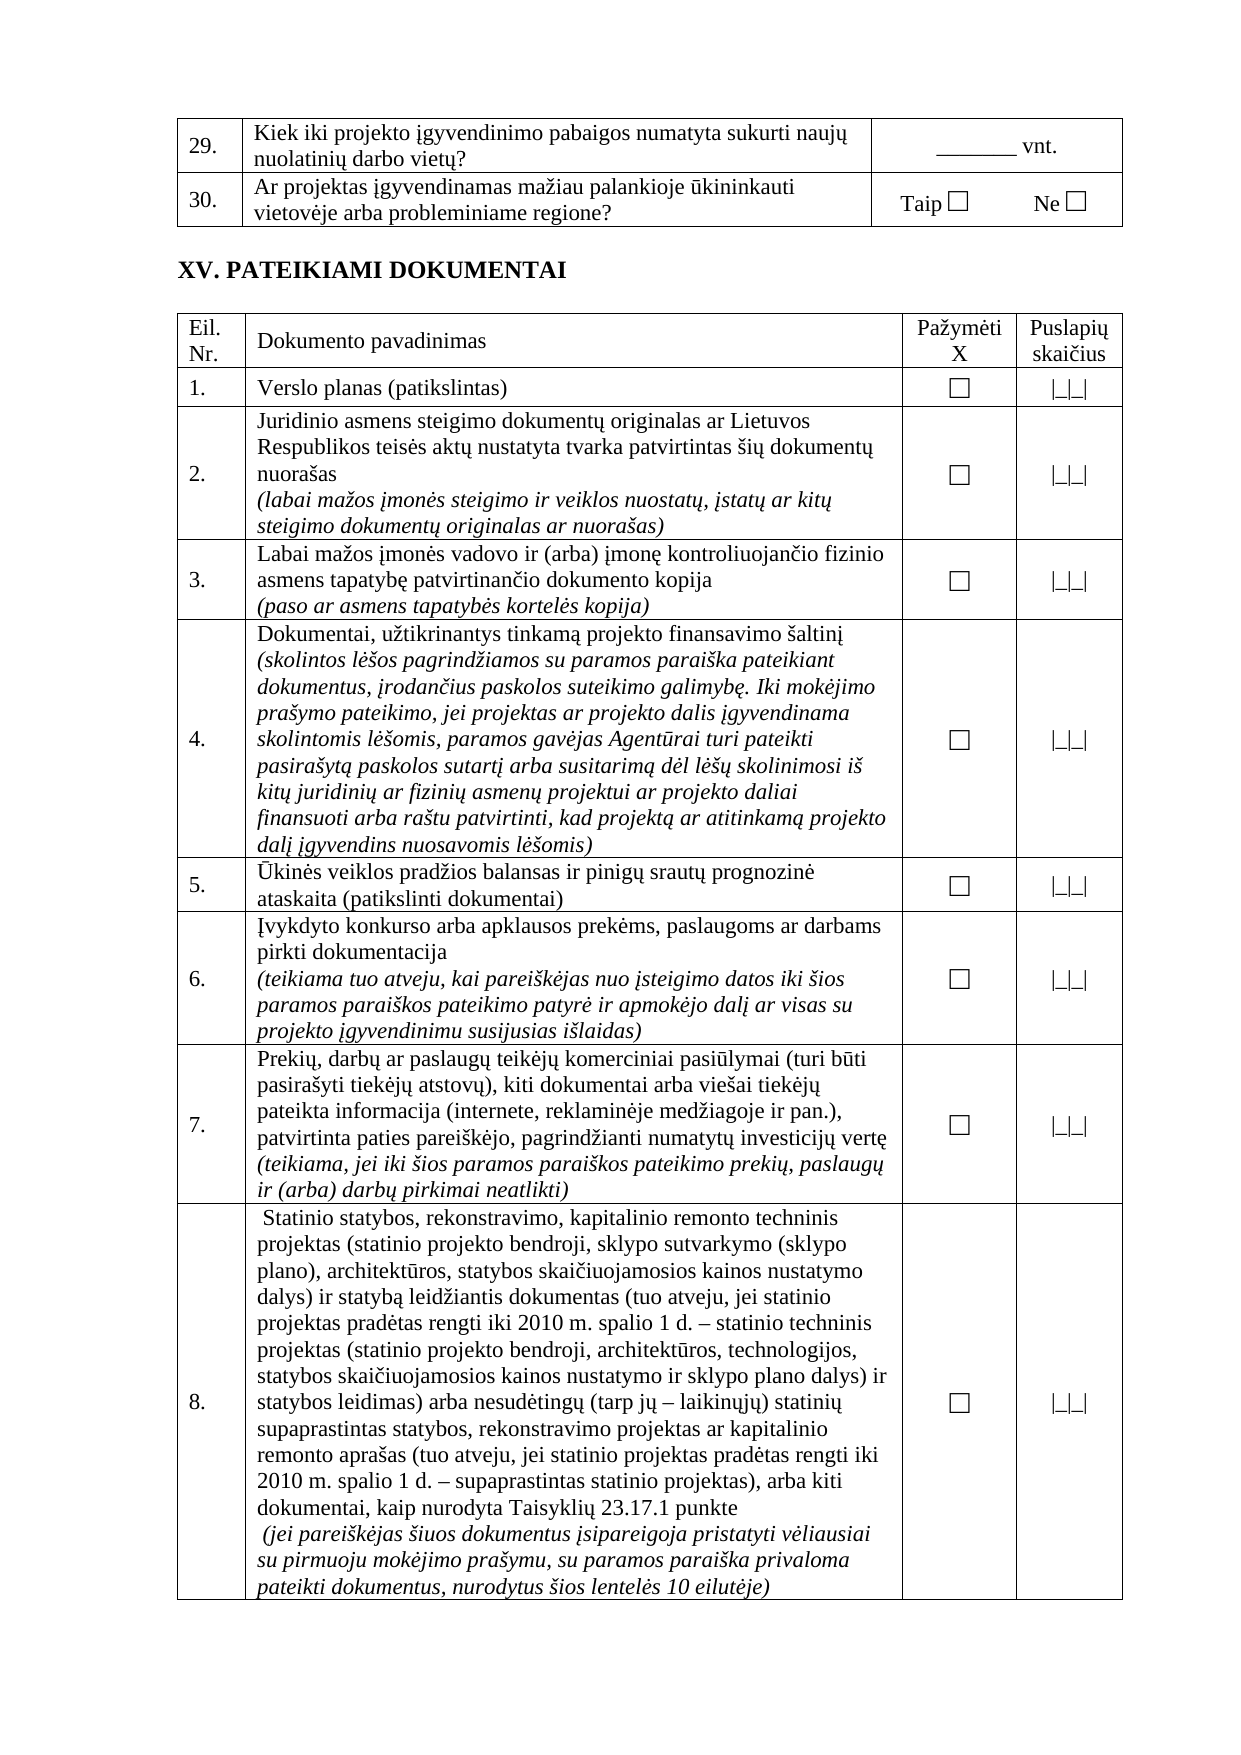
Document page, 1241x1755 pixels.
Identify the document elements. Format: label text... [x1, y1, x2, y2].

table_cell 4. [178, 620, 245, 857]
table_cell |_|_| [1017, 912, 1122, 1044]
table_cell Labai mažos įmonės vadovo ir (arba) įmonę kontroliuojančio fizinio asmens tapatybę patvirtinančio dokumento kopija (paso ar asmens tapatybės kortelės kopija) [246, 540, 902, 619]
table_cell 29. [178, 119, 242, 172]
table_cell Ūkinės veiklos pradžios balansas ir pinigų srautų prognozinė ataskaita (patikslinti dokumentai) [246, 858, 902, 911]
table_cell 1. [178, 368, 245, 406]
table_cell Taip □ [872, 173, 997, 226]
table_cell □ [903, 540, 1016, 619]
table_cell 5. [178, 858, 245, 911]
table_cell Verslo planas (patikslintas) [246, 368, 902, 406]
table_cell 30. [178, 173, 242, 226]
table_cell 6. [178, 912, 245, 1044]
table_cell □ [903, 1045, 1016, 1203]
table_cell Dokumentai, užtikrinantys tinkamą projekto finansavimo šaltinį (skolintos lėšos pagrindžiamos su paramos paraiška pateikiant dokumentus, įrodančius paskolos suteikimo galimybę. Iki mokėjimo prašymo pateikimo, jei projektas ar projekto dalis įgyvendinama skolintomis lėšomis, paramos gavėjas Agentūrai turi pateikti pasirašytą paskolos sutartį arba susitarimą dėl lėšų skolinimosi iš kitų juridinių ar fizinių asmenų projektui ar projekto daliai finansuoti arba raštu patvirtinti, kad projektą ar atitinkamą projekto dalį įgyvendins nuosavomis lėšomis) [246, 620, 902, 857]
table_header Eil. Nr. [178, 314, 245, 367]
table_header Puslapių skaičius [1017, 314, 1122, 367]
table_cell □ [903, 1204, 1016, 1599]
table_cell 8. [178, 1204, 245, 1599]
table_cell □ [903, 858, 1016, 911]
table_cell Juridinio asmens steigimo dokumentų originalas ar Lietuvos Respublikos teisės aktų nustatyta tvarka patvirtintas šių dokumentų nuorašas (labai mažos įmonės steigimo ir veiklos nuostatų, įstatų ar kitų steigimo dokumentų originalas ar nuorašas) [246, 407, 902, 539]
table_cell □ [903, 407, 1016, 539]
table_cell □ [903, 368, 1016, 406]
table_cell |_|_| [1017, 858, 1122, 911]
table_cell _______ vnt. [872, 119, 1122, 172]
table_cell |_|_| [1017, 540, 1122, 619]
table_cell Įvykdyto konkurso arba apklausos prekėms, paslaugoms ar darbams pirkti dokumentacija (teikiama tuo atveju, kai pareiškėjas nuo įsteigimo datos iki šios paramos paraiškos pateikimo patyrė ir apmokėjo dalį ar visas su projekto įgyvendinimu susijusias išlaidas) [246, 912, 902, 1044]
table_cell |_|_| [1017, 1045, 1122, 1203]
text XV. PATEIKIAMi DOKUMENTAI [177, 255, 1122, 284]
table_cell Prekių, darbų ar paslaugų teikėjų komerciniai pasiūlymai (turi būti pasirašyti tiekėjų atstovų), kiti dokumentai arba viešai tiekėjų pateikta informacija (internete, reklaminėje medžiagoje ir pan.), patvirtinta paties pareiškėjo, pagrindžianti numatytų investicijų vertę (teikiama, jei iki šios paramos paraiškos pateikimo prekių, paslaugų ir (arba) darbų pirkimai neatlikti) [246, 1045, 902, 1203]
table_cell 7. [178, 1045, 245, 1203]
table_header Dokumento pavadinimas [246, 314, 902, 367]
table_cell Statinio statybos, rekonstravimo, kapitalinio remonto techninis projektas (statinio projekto bendroji, sklypo sutvarkymo (sklypo plano), architektūros, statybos skaičiuojamosios kainos nustatymo dalys) ir statybą leidžiantis dokumentas (tuo atveju, jei statinio projektas pradėtas rengti iki 2010 m. spalio 1 d. – statinio techninis projektas (statinio projekto bendroji, architektūros, technologijos, statybos skaičiuojamosios kainos nustatymo ir sklypo plano dalys) ir statybos leidimas) arba nesudėtingų (tarp jų – laikinųjų) statinių supaprastintas statybos, rekonstravimo projektas ar kapitalinio remonto aprašas (tuo atveju, jei statinio projektas pradėtas rengti iki 2010 m. spalio 1 d. – supaprastintas statinio projektas), arba kiti dokumentai, kaip nurodyta Taisyklių 23.17.1 punkte (jei pareiškėjas šiuos dokumentus įsipareigoja pristatyti vėliausiai su pirmuoju mokėjimo prašymu, su paramos paraiška privaloma pateikti dokumentus, nurodytus šios lentelės 10 eilutėje) [246, 1204, 902, 1599]
table_cell |_|_| [1017, 368, 1122, 406]
table_cell Ar projektas įgyvendinamas mažiau palankioje ūkininkauti vietovėje arba probleminiame regione? [243, 173, 871, 226]
table_cell |_|_| [1017, 620, 1122, 857]
table_header Pažymėti X [903, 314, 1016, 367]
table_cell Kiek iki projekto įgyvendinimo pabaigos numatyta sukurti naujų nuolatinių darbo vietų? [243, 119, 871, 172]
table_cell 3. [178, 540, 245, 619]
table_cell Ne □ [997, 173, 1122, 226]
table_cell 2. [178, 407, 245, 539]
table_cell |_|_| [1017, 407, 1122, 539]
table_cell □ [903, 912, 1016, 1044]
table_cell |_|_| [1017, 1204, 1122, 1599]
table_cell □ [903, 620, 1016, 857]
